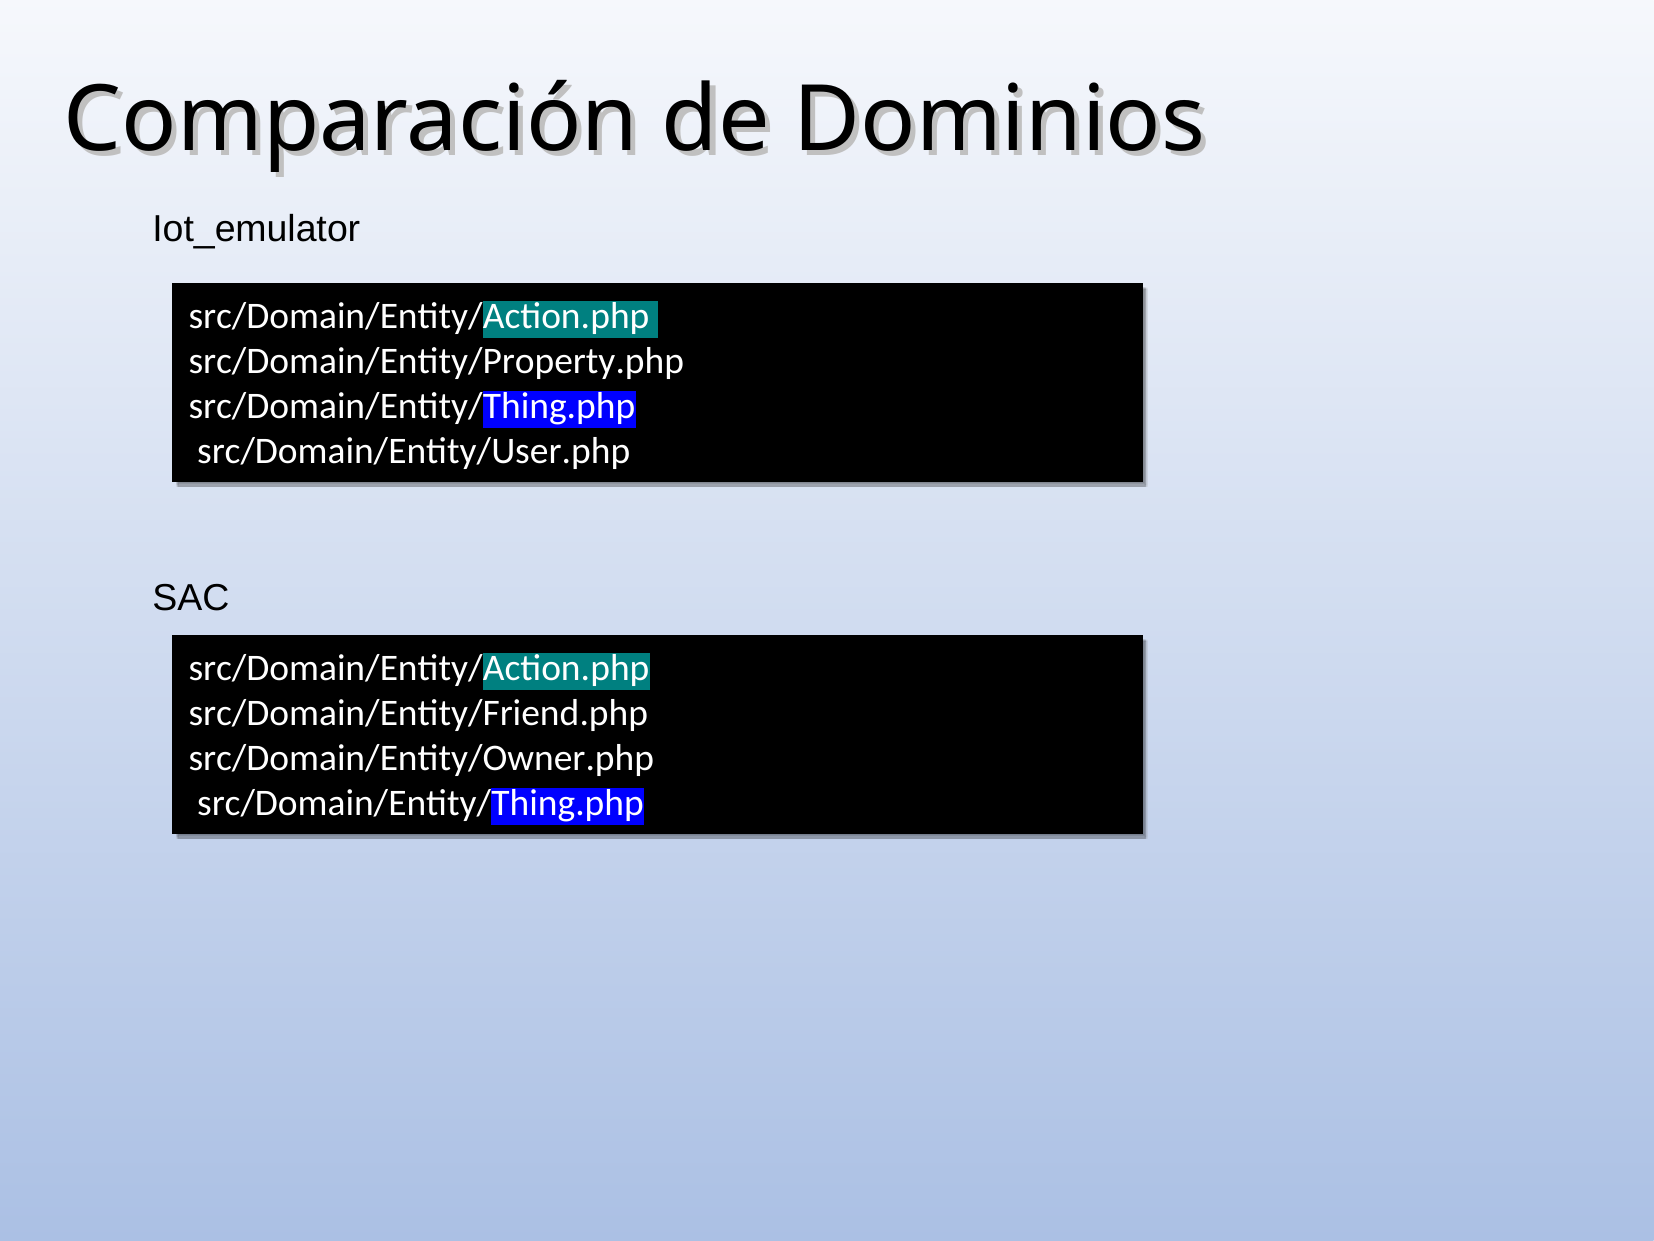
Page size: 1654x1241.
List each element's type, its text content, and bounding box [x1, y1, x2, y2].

text_box Iot_emulator [137, 196, 375, 256]
text_box src/Domain/Entity/Action.php src/Domain/Entity/Friend.php src/Domain/Entity/Owner.php src/Domain/Entity/Thing.php [173, 635, 1142, 833]
text_box SAC [137, 565, 244, 625]
text_box src/Domain/Entity/Action.php src/Domain/Entity/Property.php src/Domain/Entity/Thing.php src/Domain/Entity/User.php [173, 283, 1142, 481]
title Comparación de Dominios [63, 58, 1553, 170]
